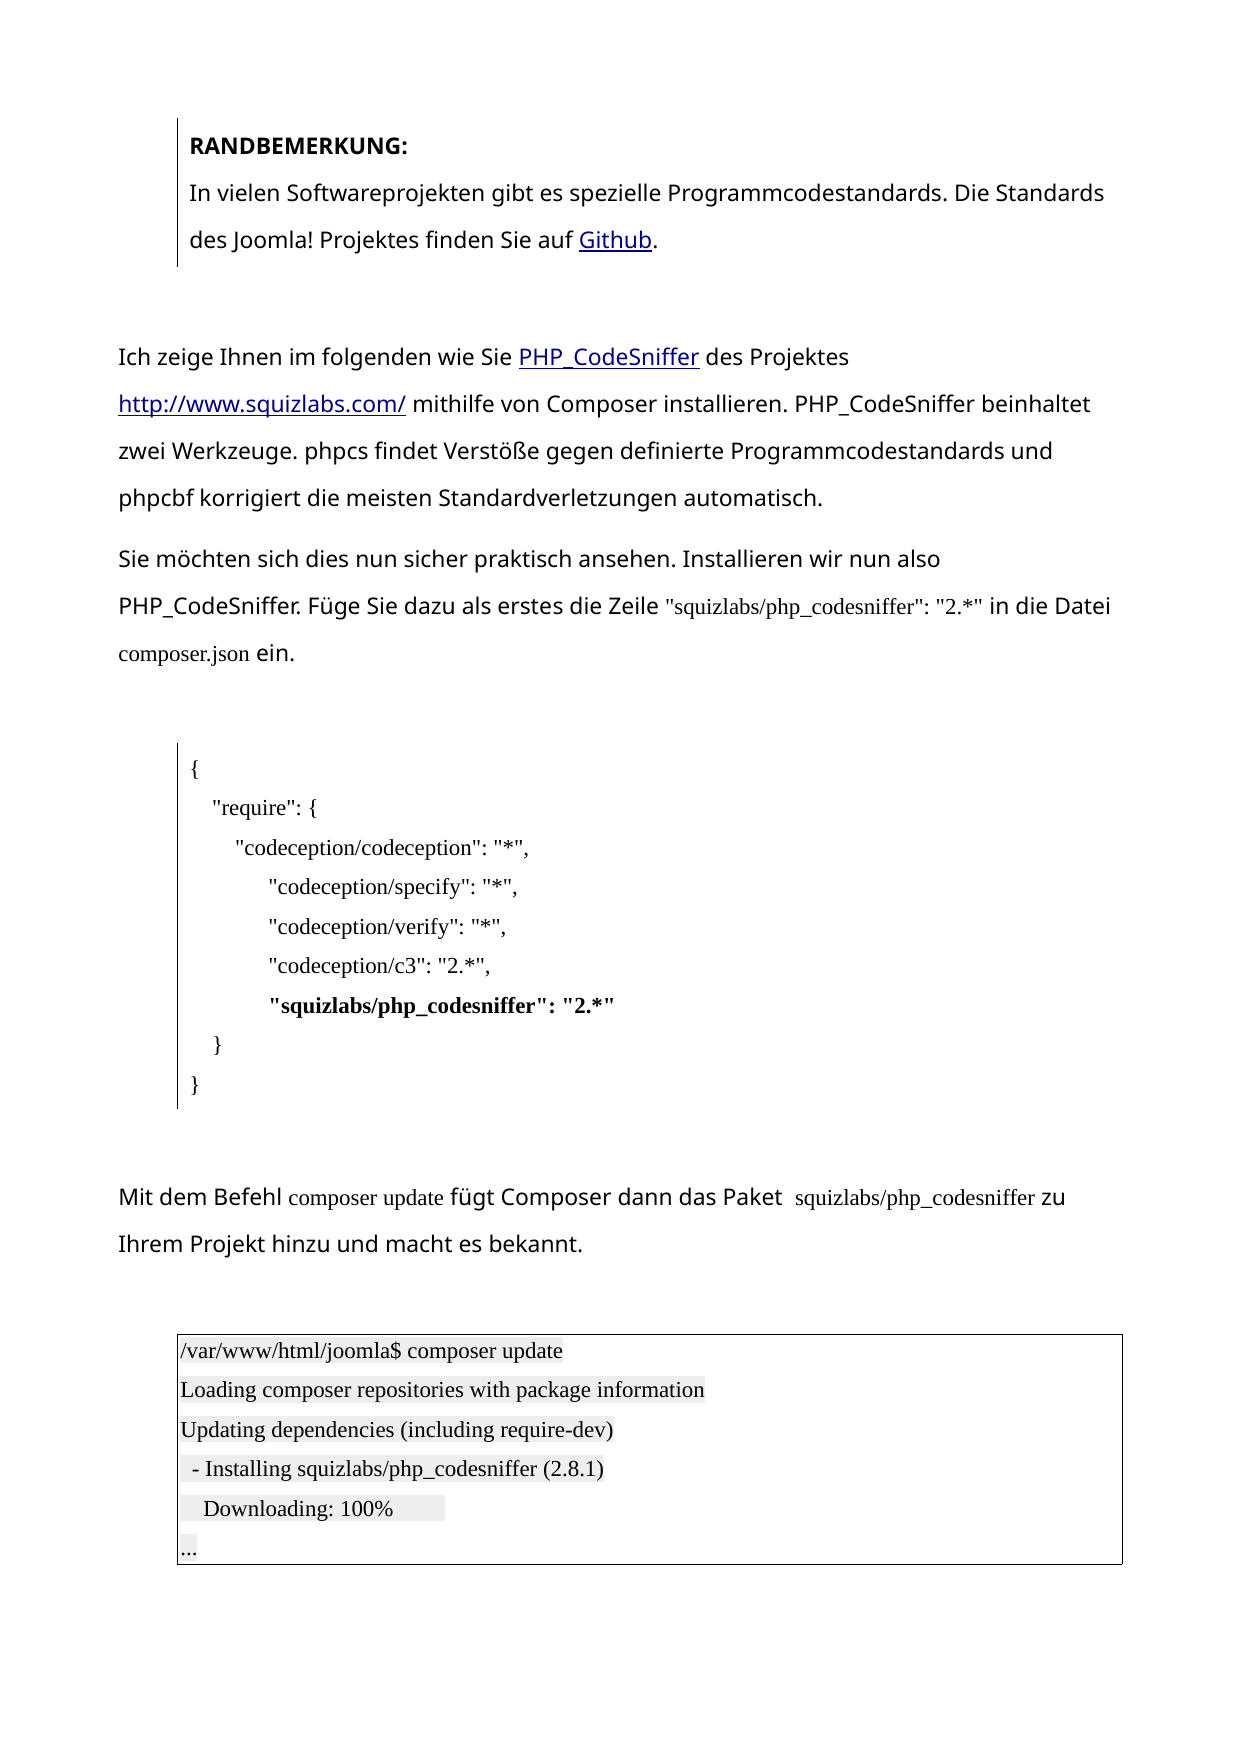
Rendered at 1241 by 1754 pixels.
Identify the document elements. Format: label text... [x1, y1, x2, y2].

text RANDBEMERKUNG: In vielen Softwareprojekten gibt es spezielle Programmcodestandards. Die Standards des Joomla! Projektes finden Sie auf Github. [178, 118, 1122, 267]
text Mit dem Befehl composer update fügt Composer dann das Paket squizlabs/php_codesniffer zu Ihrem Projekt hinzu und macht es bekannt. [118, 1181, 1122, 1259]
text Ich zeige Ihnen im folgenden wie Sie PHP_CodeSniffer des Projektes http://www.squizlabs.com/ mithilfe von Composer installieren. PHP_CodeSniffer beinhaltet zwei Werkzeuge. phpcs findet Verstöße gegen definierte Programmcodestandards und phpcbf korrigiert die meisten Standardverletzungen automatisch. [118, 341, 1122, 513]
text { "require": { "codeception/codeception": "*", "codeception/specify": "*", "codeception/verify": "*", "codeception/c3": "2.*", "squizlabs/php_codesniffer": "2.*" } } [178, 743, 1122, 1109]
text Sie möchten sich dies nun sicher praktisch ansehen. Installieren wir nun also PHP_CodeSniffer. Füge Sie dazu als erstes die Zeile "squizlabs/php_codesniffer": "2.*" in die Datei composer.json ein. [118, 543, 1122, 668]
text /var/www/html/joomla$ composer update Loading composer repositories with package information Updating dependencies (including require-dev) - Installing squizlabs/php_codesniffer (2.8.1) Downloading: 100% ... [178, 1335, 1122, 1564]
